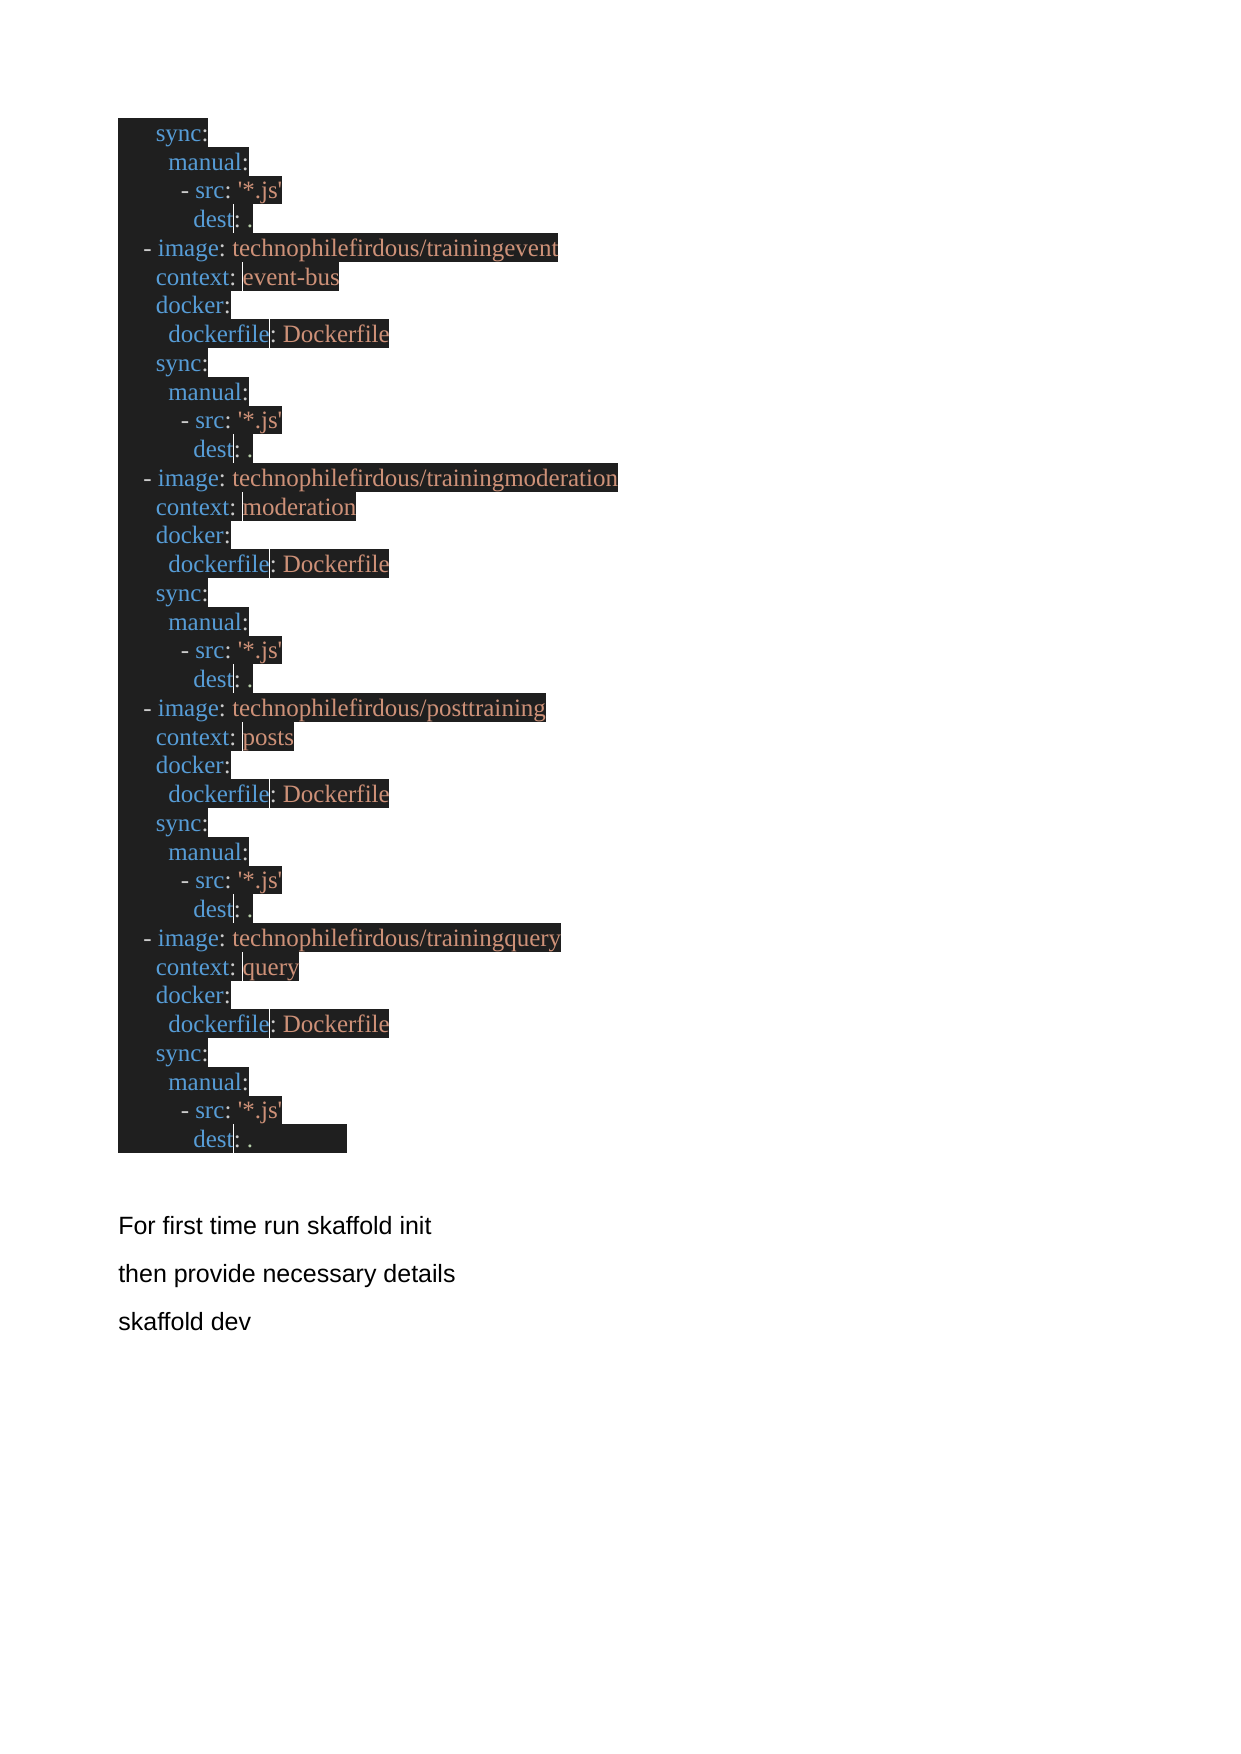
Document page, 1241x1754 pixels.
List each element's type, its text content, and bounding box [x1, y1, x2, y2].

text manual: [118, 147, 1122, 176]
text - src: '*.js' [118, 176, 1122, 204]
text - src: '*.js' [118, 1096, 1122, 1124]
text then provide necessary details [118, 1259, 1122, 1288]
text dockerfile: Dockerfile [118, 1009, 1122, 1038]
text docker: [118, 521, 1122, 549]
text dest: . [118, 434, 1122, 463]
text dest: . [118, 894, 1122, 923]
text context: event-bus [118, 262, 1122, 291]
text manual: [118, 1067, 1122, 1096]
text dest: . [118, 1124, 1122, 1153]
text context: query [118, 952, 1122, 981]
text sync: [118, 348, 1122, 377]
text For first time run skaffold init [118, 1211, 1122, 1240]
text - image: technophilefirdous/trainingquery [118, 923, 1122, 952]
text docker: [118, 981, 1122, 1009]
text - src: '*.js' [118, 636, 1122, 664]
text - src: '*.js' [118, 406, 1122, 434]
text docker: [118, 751, 1122, 779]
text sync: [118, 118, 1122, 147]
text sync: [118, 808, 1122, 837]
text dest: . [118, 664, 1122, 693]
text - src: '*.js' [118, 866, 1122, 894]
text dockerfile: Dockerfile [118, 549, 1122, 578]
text - image: technophilefirdous/trainingmoderation [118, 463, 1122, 492]
text context: moderation [118, 492, 1122, 521]
text sync: [118, 578, 1122, 607]
text sync: [118, 1038, 1122, 1067]
text manual: [118, 607, 1122, 636]
text dest: . [118, 204, 1122, 233]
text dockerfile: Dockerfile [118, 779, 1122, 808]
text docker: [118, 291, 1122, 319]
text dockerfile: Dockerfile [118, 319, 1122, 348]
text manual: [118, 837, 1122, 866]
text context: posts [118, 722, 1122, 751]
text manual: [118, 377, 1122, 406]
text - image: technophilefirdous/posttraining [118, 693, 1122, 722]
text skaffold dev [118, 1307, 1122, 1335]
text - image: technophilefirdous/trainingevent [118, 233, 1122, 262]
